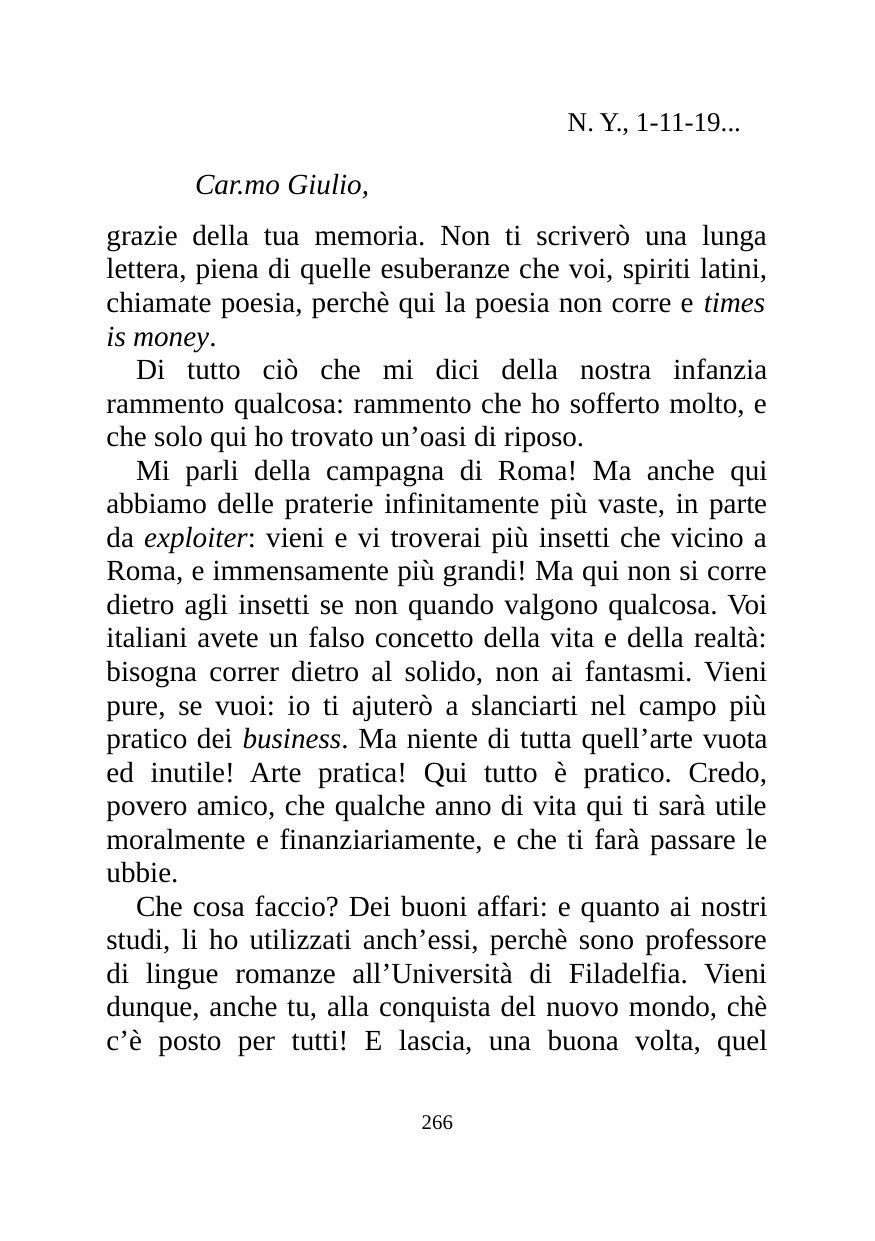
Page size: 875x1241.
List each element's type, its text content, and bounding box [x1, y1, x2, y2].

text N. Y., 1-11-19... [106, 106, 741, 137]
text Car.mo Giulio, [165, 167, 768, 200]
text grazie della tua memoria. Non ti scriverò una lunga lettera, piena di quelle esuberanze che voi, spiriti latini, chiamate poesia, perchè qui la poesia non corre e times is money. [106, 218, 768, 352]
text Che cosa faccio? Dei buoni affari: e quanto ai nostri studi, li ho utilizzati anch’essi, perchè sono professore di lingue romanze all’Università di Filadelfia. Vieni dunque, anche tu, alla conquista del nuovo mondo, chè c’è posto per tutti! E lascia, una buona volta, quel [106, 889, 768, 1057]
text Di tutto ciò che mi dici della nostra infanzia rammento qualcosa: rammento che ho sofferto molto, e che solo qui ho trovato un’oasi di riposo. [106, 352, 768, 453]
text Mi parli della campagna di Roma! Ma anche qui abbiamo delle praterie infinitamente più vaste, in parte da exploiter: vieni e vi troverai più insetti che vicino a Roma, e immensamente più grandi! Ma qui non si corre dietro agli insetti se non quando valgono qualcosa. Voi italiani avete un falso concetto della vita e della realtà: bisogna correr dietro al solido, non ai fantasmi. Vieni pure, se vuoi: io ti ajuterò a slanciarti nel campo più pratico dei business. Ma niente di tutta quell’arte vuota ed inutile! Arte pratica! Qui tutto è pratico. Credo, povero amico, che qualche anno di vita qui ti sarà utile moralmente e finanziariamente, e che ti farà passare le ubbie. [106, 453, 768, 889]
